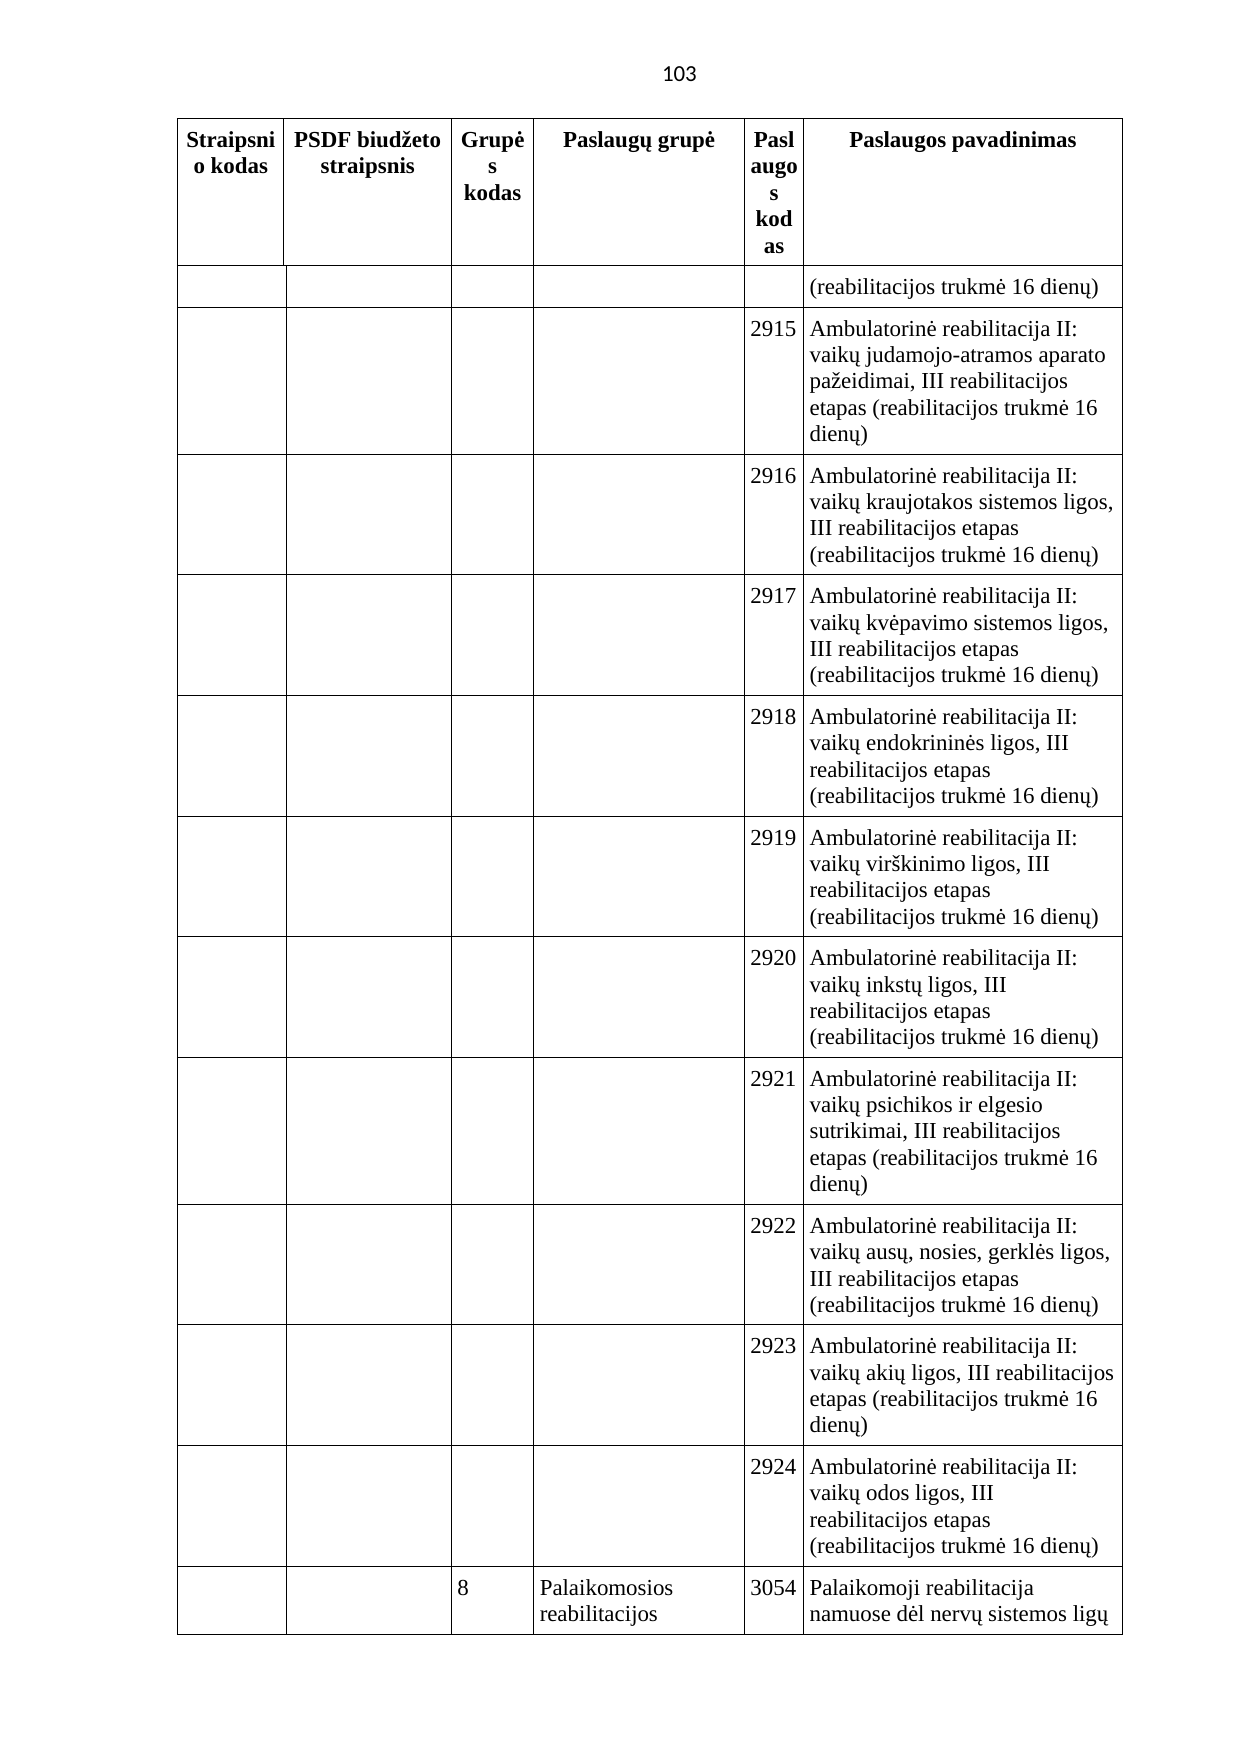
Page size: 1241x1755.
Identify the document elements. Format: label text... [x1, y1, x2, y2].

table_cell 2922 [745, 1205, 803, 1324]
table_cell [178, 308, 286, 454]
table_cell Ambulatorinė reabilitacija II: vaikų ausų, nosies, gerklės ligos, III reabilitacijos etapas (reabilitacijos trukmė 16 dienų) [804, 1205, 1122, 1324]
table_cell [287, 1058, 451, 1204]
table_cell [178, 1325, 286, 1445]
table_cell Palaikomosios reabilitacijos [534, 1567, 744, 1633]
table_cell [178, 1446, 286, 1566]
table_cell [287, 575, 451, 695]
table_cell Ambulatorinė reabilitacija II: vaikų kraujotakos sistemos ligos, III reabilitacijos etapas (reabilitacijos trukmė 16 dienų) [804, 455, 1122, 574]
table_cell Ambulatorinė reabilitacija II: vaikų endokrininės ligos, III reabilitacijos etapas (reabilitacijos trukmė 16 dienų) [804, 696, 1122, 816]
table_cell [452, 308, 533, 454]
table_header Straipsnio kodas [178, 119, 283, 265]
table_header PSDF biudžeto straipsnis [284, 119, 451, 265]
table_cell 2923 [745, 1325, 803, 1445]
table_cell [452, 696, 533, 816]
table_cell [534, 1058, 744, 1204]
table_cell Ambulatorinė reabilitacija II: vaikų virškinimo ligos, III reabilitacijos etapas (reabilitacijos trukmė 16 dienų) [804, 817, 1122, 936]
table_header Paslaugos kodas [745, 119, 803, 265]
table_cell 2924 [745, 1446, 803, 1566]
table_cell [287, 266, 451, 307]
table_cell Ambulatorinė reabilitacija II: vaikų kvėpavimo sistemos ligos, III reabilitacijos etapas (reabilitacijos trukmė 16 dienų) [804, 575, 1122, 695]
table_cell [452, 1058, 533, 1204]
table_header Paslaugų grupė [534, 119, 744, 265]
table_cell [534, 1446, 744, 1566]
table_cell [534, 817, 744, 936]
table_cell Ambulatorinė reabilitacija II: vaikų akių ligos, III reabilitacijos etapas (reabilitacijos trukmė 16 dienų) [804, 1325, 1122, 1445]
table_cell [178, 817, 286, 936]
table_cell [452, 937, 533, 1057]
table_cell 2920 [745, 937, 803, 1057]
table_cell [452, 575, 533, 695]
table_cell [178, 266, 286, 307]
table_cell [287, 1567, 451, 1633]
table_cell [287, 1446, 451, 1566]
table_cell [534, 696, 744, 816]
table_cell 2918 [745, 696, 803, 816]
table_cell [452, 817, 533, 936]
table_cell 2915 [745, 308, 803, 454]
table_cell [287, 817, 451, 936]
table_cell [178, 1205, 286, 1324]
table_cell [452, 455, 533, 574]
table_cell Ambulatorinė reabilitacija II: vaikų psichikos ir elgesio sutrikimai, III reabilitacijos etapas (reabilitacijos trukmė 16 dienų) [804, 1058, 1122, 1204]
table_cell [178, 1567, 286, 1633]
table_cell [452, 266, 533, 307]
table_cell [178, 1058, 286, 1204]
table_cell [534, 1205, 744, 1324]
table_cell [534, 455, 744, 574]
table_header Paslaugos pavadinimas [804, 119, 1122, 265]
table_cell [178, 696, 286, 816]
table_cell [287, 1205, 451, 1324]
table_cell 8 [452, 1567, 533, 1633]
table_cell 2916 [745, 455, 803, 574]
table_cell [178, 937, 286, 1057]
table_cell [287, 1325, 451, 1445]
table_cell [452, 1446, 533, 1566]
table_cell Ambulatorinė reabilitacija II: vaikų inkstų ligos, III reabilitacijos etapas (reabilitacijos trukmė 16 dienų) [804, 937, 1122, 1057]
table_cell [287, 455, 451, 574]
table_header Grupės kodas [452, 119, 533, 265]
table_cell [452, 1205, 533, 1324]
table_cell 2921 [745, 1058, 803, 1204]
table_cell [534, 1325, 744, 1445]
table_cell [287, 937, 451, 1057]
table_cell Palaikomoji reabilitacija namuose dėl nervų sistemos ligų [804, 1567, 1122, 1633]
table_cell [287, 308, 451, 454]
table_cell Ambulatorinė reabilitacija II: vaikų judamojo-atramos aparato pažeidimai, III reabilitacijos etapas (reabilitacijos trukmė 16 dienų) [804, 308, 1122, 454]
table_cell Ambulatorinė reabilitacija II: vaikų odos ligos, III reabilitacijos etapas (reabilitacijos trukmė 16 dienų) [804, 1446, 1122, 1566]
table_cell 3054 [745, 1567, 803, 1633]
table_cell [178, 575, 286, 695]
table_cell [452, 1325, 533, 1445]
table_cell [534, 308, 744, 454]
table_cell (reabilitacijos trukmė 16 dienų) [804, 266, 1122, 307]
table_cell 2919 [745, 817, 803, 936]
table_cell [534, 266, 744, 307]
table_cell 2917 [745, 575, 803, 695]
table_cell [534, 575, 744, 695]
table_cell [745, 266, 803, 307]
table_cell [287, 696, 451, 816]
table_cell [534, 937, 744, 1057]
table_cell [178, 455, 286, 574]
